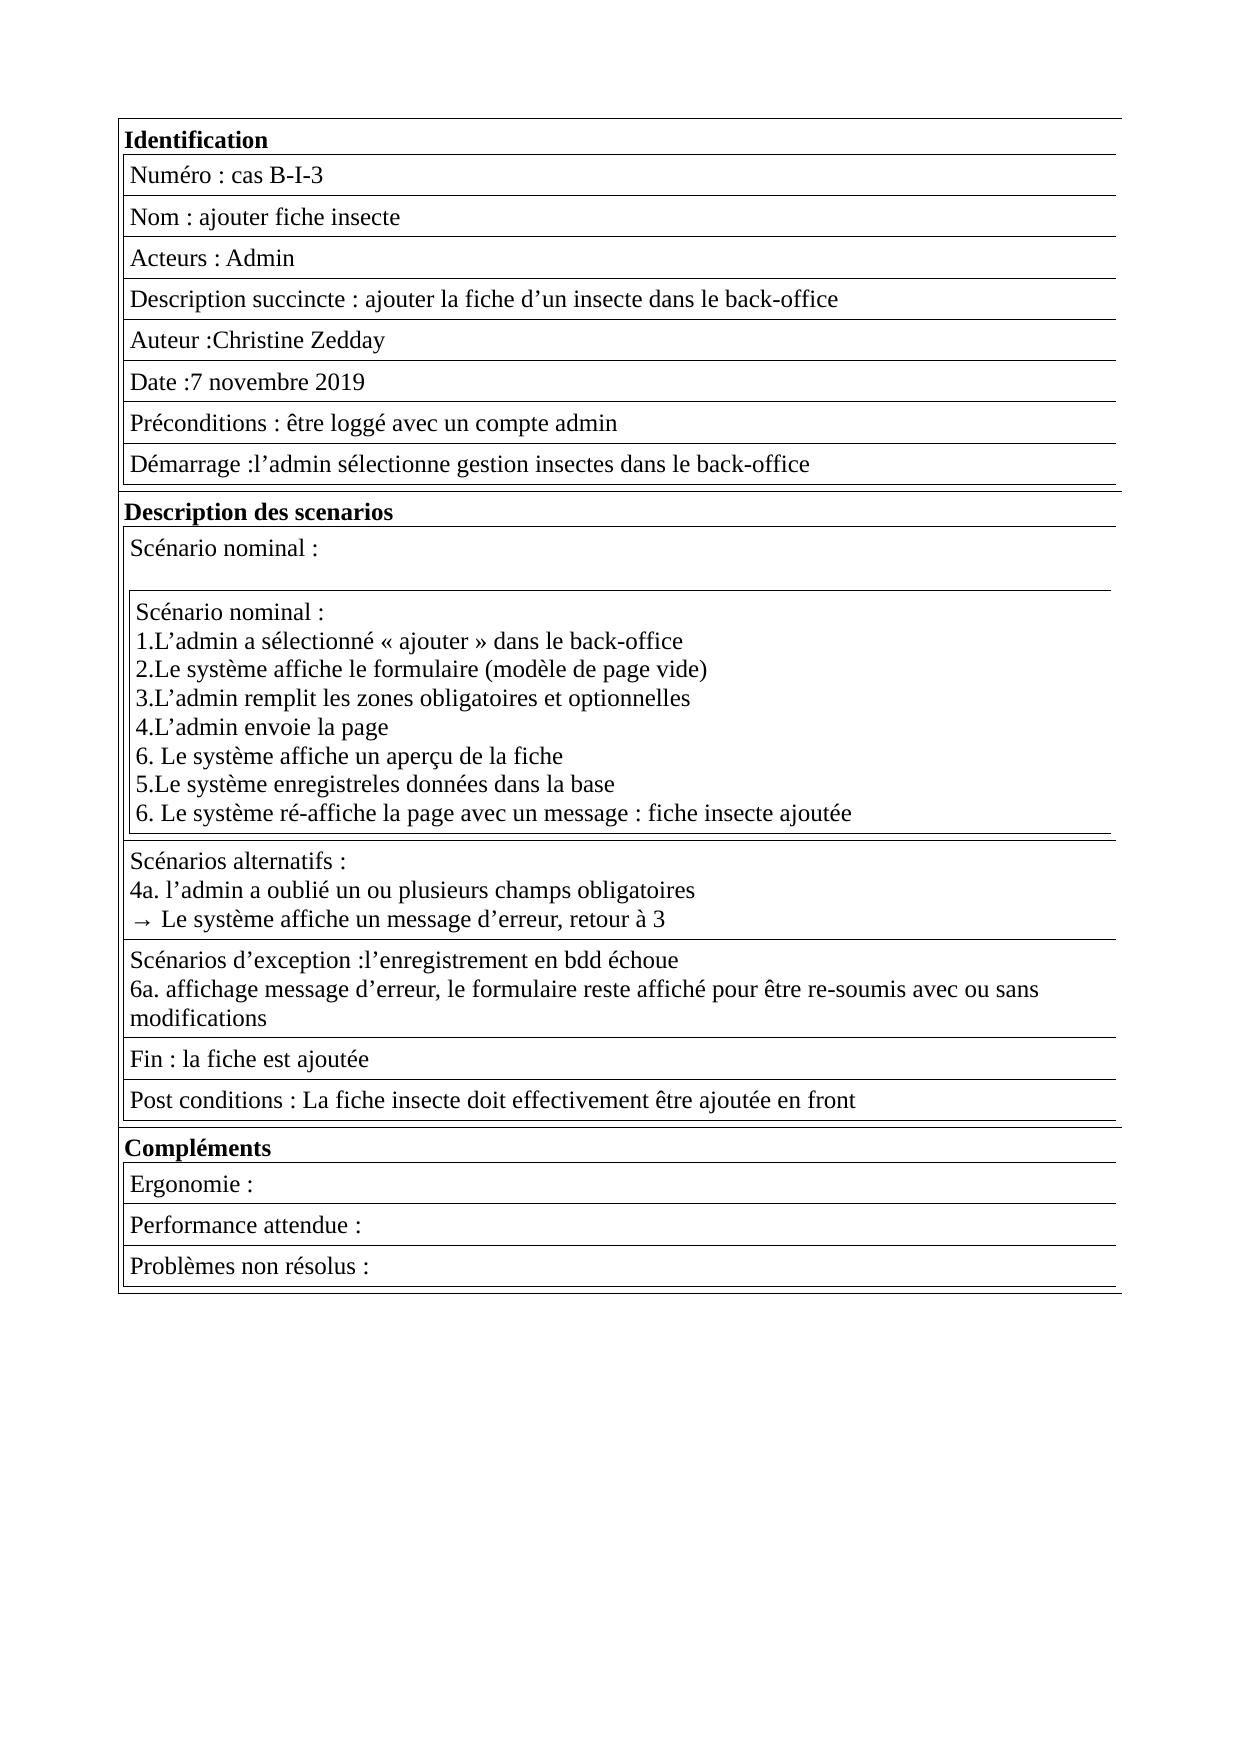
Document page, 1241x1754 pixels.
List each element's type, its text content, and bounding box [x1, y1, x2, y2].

table_header Scénario nominal : 1.L’admin a sélectionné « ajouter » dans le back-office 2.Le système affiche le formulaire (modèle de page vide) 3.L’admin remplit les zones obligatoires et optionnelles 4.L’admin envoie la page 6. Le système affiche un aperçu de la fiche 5.Le système enregistreles données dans la base 6. Le système ré-affiche la page avec un message : fiche insecte ajoutée [130, 591, 1111, 833]
table_cell Description des scenarios [119, 492, 1122, 1127]
table_cell Acteurs : Admin [124, 237, 1116, 277]
table_cell Préconditions : être loggé avec un compte admin [124, 402, 1116, 442]
table_cell Compléments [119, 1128, 1122, 1293]
table_header Scénario nominal : [124, 527, 1116, 840]
table_cell Auteur :Christine Zedday [124, 320, 1116, 360]
table_cell Post conditions : La fiche insecte doit effectivement être ajoutée en front [124, 1080, 1116, 1120]
table_cell Démarrage :l’admin sélectionne gestion insectes dans le back-office [124, 444, 1116, 484]
table_cell Problèmes non résolus : [124, 1246, 1116, 1286]
table_header Numéro : cas B-I-3 [124, 155, 1116, 195]
table_cell Scénarios d’exception :l’enregistrement en bdd échoue 6a. affichage message d’erreur, le formulaire reste affiché pour être re-soumis avec ou sans modifications [124, 940, 1116, 1037]
table_cell Description succincte : ajouter la fiche d’un insecte dans le back-office [124, 279, 1116, 319]
table_header Identification [119, 119, 1122, 491]
table_cell Date :7 novembre 2019 [124, 361, 1116, 401]
table_cell Fin : la fiche est ajoutée [124, 1038, 1116, 1078]
table_header Ergonomie : [124, 1163, 1116, 1203]
table_cell Performance attendue : [124, 1204, 1116, 1244]
table_cell Nom : ajouter fiche insecte [124, 196, 1116, 236]
table_cell Scénarios alternatifs : 4a. l’admin a oublié un ou plusieurs champs obligatoires → Le système affiche un message d’erreur, retour à 3 [124, 841, 1116, 938]
